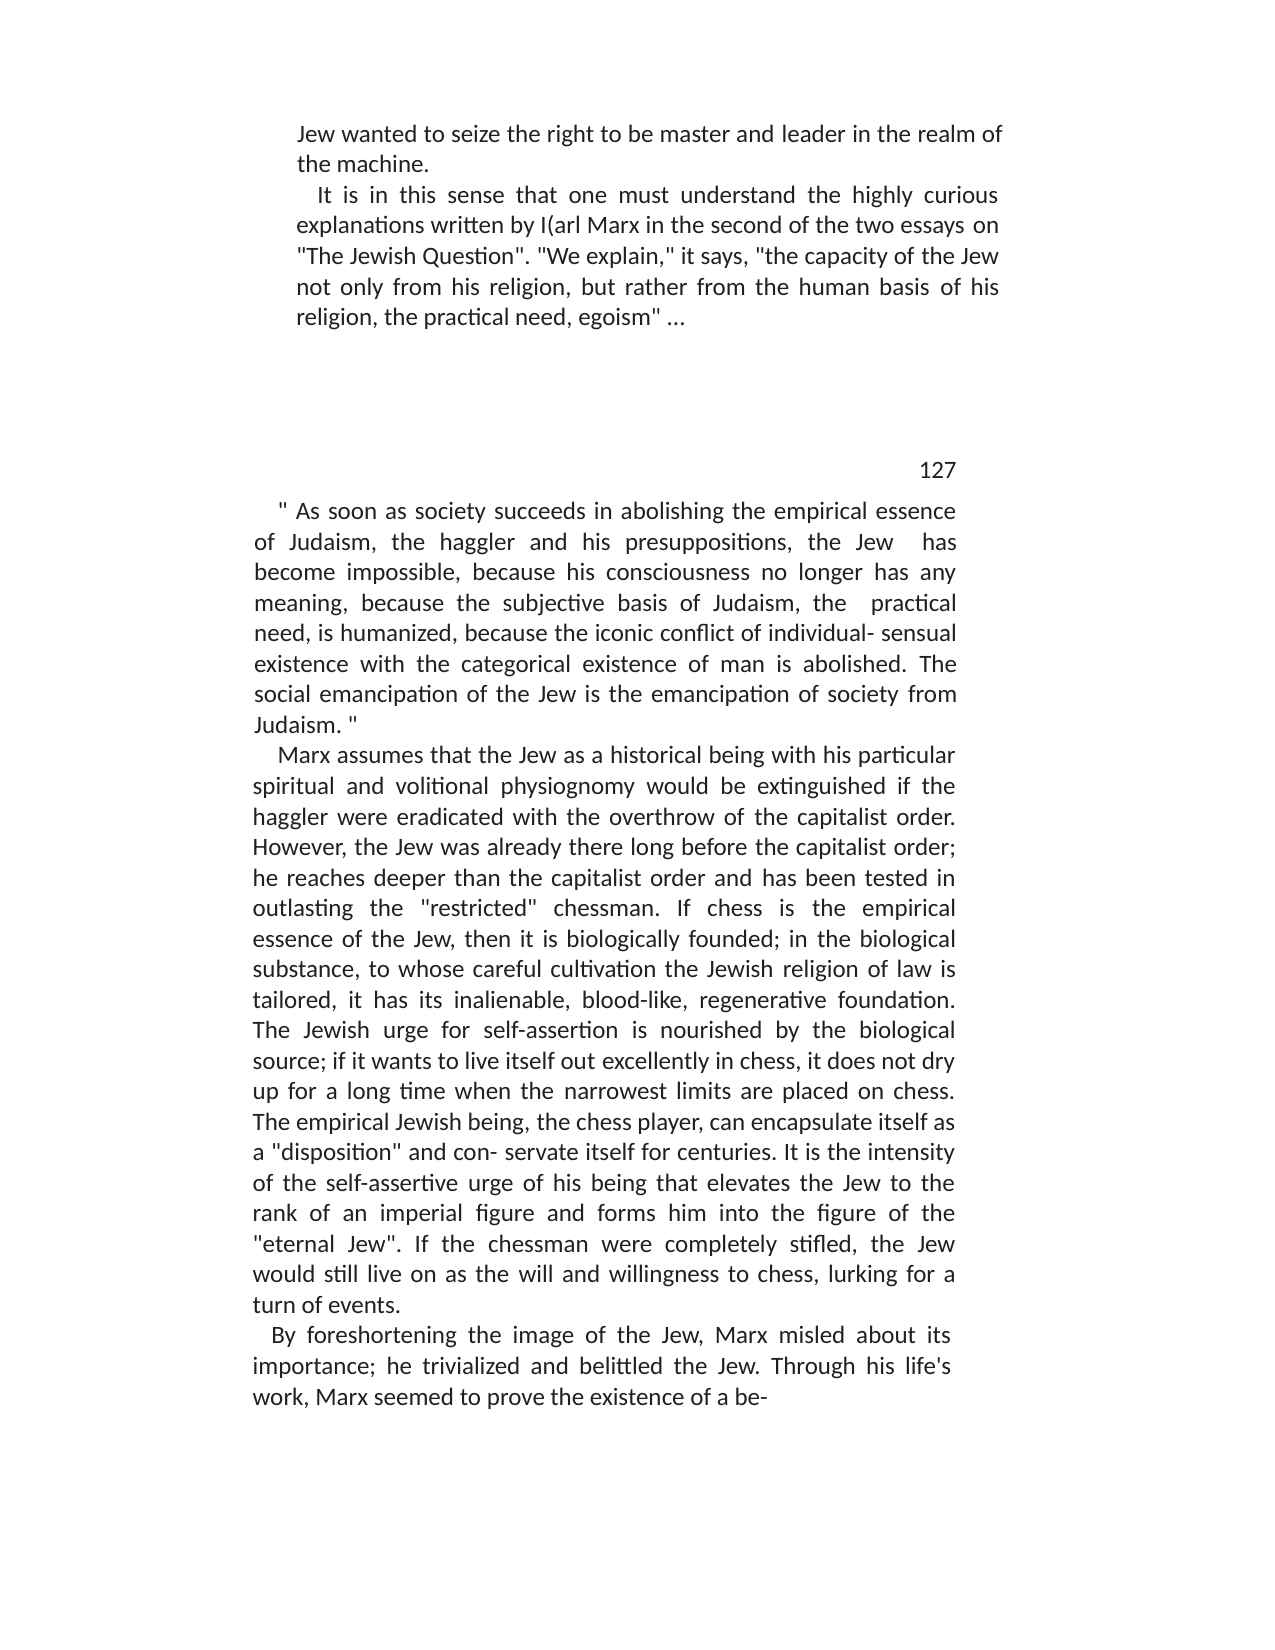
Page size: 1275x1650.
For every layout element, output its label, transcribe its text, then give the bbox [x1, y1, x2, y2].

text By foreshortening the image of the Jew, Marx misled about its importance; he trivialized and belittled the Jew. Through his life's work, Marx seemed to prove the existence of a be- [252, 1319, 952, 1411]
text Marx assumes that the Jew as a historical being with his particular spiritual and volitional physiognomy would be extinguished if the haggler were eradicated with the overthrow of the capitalist order. However, the Jew was already there long before the capitalist order; he reaches deeper than the capitalist order and has been tested in outlasting the "restricted" chessman. If chess is the empirical essence of the Jew, then it is biologically founded; in the biological substance, to whose careful cultivation the Jewish religion of law is tailored, it has its inalienable, blood-like, regenerative foundation. The Jewish urge for self-assertion is nourished by the biological source; if it wants to live itself out excellently in chess, it does not dry up for a long time when the narrowest limits are placed on chess. The empirical Jewish being, the chess player, can encapsulate itself as a "disposition" and con- servate itself for centuries. It is the intensity of the self-assertive urge of his being that elevates the Jew to the rank of an imperial figure and forms him into the figure of the "eternal Jew". If the chessman were completely stifled, the Jew would still live on as the will and willingness to chess, lurking for a turn of events. [252, 740, 956, 1319]
text It is in this sense that one must understand the highly curious explanations written by I(arl Marx in the second of the two essays on "The Jewish Question". "We explain," it says, "the capacity of the Jew not only from his religion, but rather from the human basis of his religion, the practical need, egoism" ... [296, 179, 999, 332]
text " As soon as society succeeds in abolishing the empirical essence of Judaism, the haggler and his presuppositions, the Jew has become impossible, because his consciousness no longer has any meaning, because the subjective basis of Judaism, the practical need, is humanized, because the iconic conflict of individual- sensual existence with the categorical existence of man is abolished. The social emancipation of the Jew is the emancipation of society from Judaism. " [254, 496, 957, 740]
text 127 [118, 454, 956, 485]
text Jew wanted to seize the right to be master and leader in the realm of the machine. [297, 118, 1003, 179]
